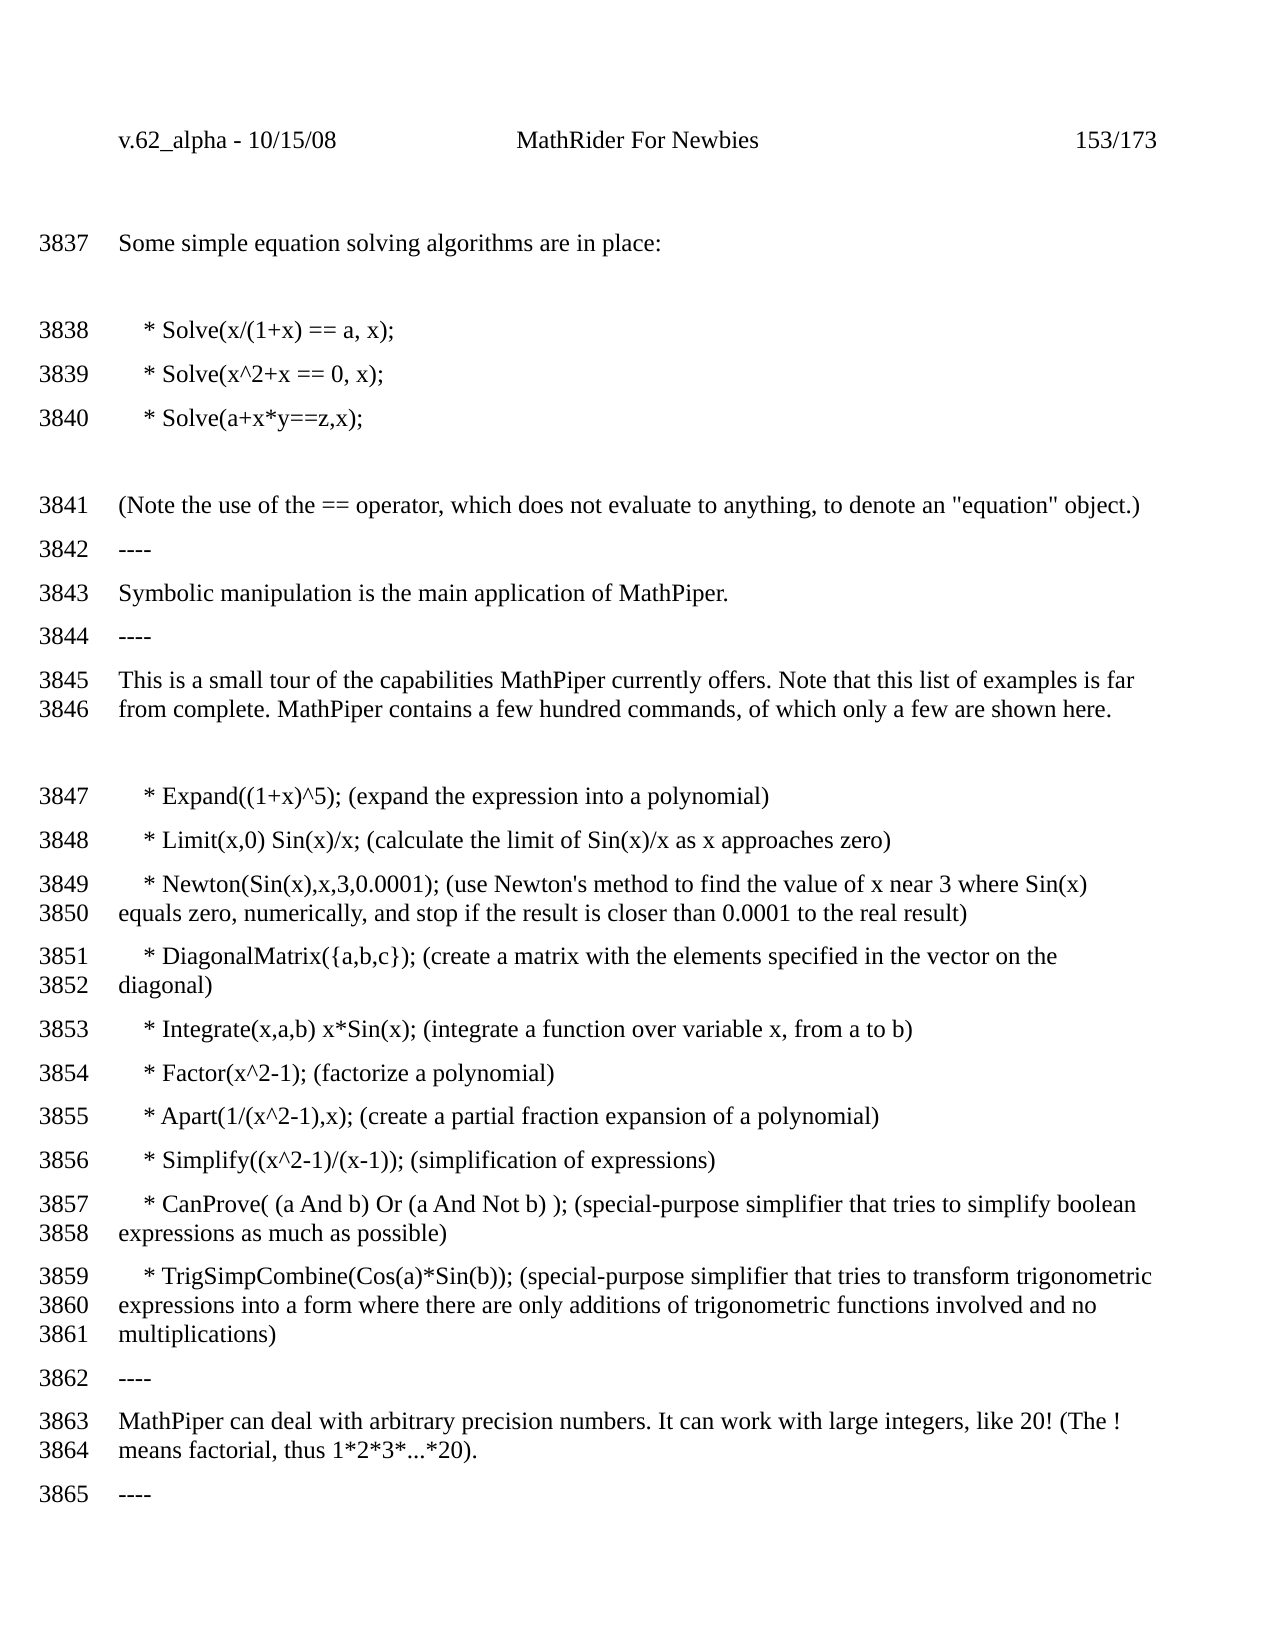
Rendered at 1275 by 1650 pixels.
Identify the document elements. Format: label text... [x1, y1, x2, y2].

text * TrigSimpCombine(Cos(a)*Sin(b)); (special-purpose simplifier that tries to transform trigonometric expressions into a form where there are only additions of trigonometric functions involved and no multiplications) [118, 1261, 1157, 1348]
text ---- [118, 621, 1157, 650]
text Symbolic manipulation is the main application of MathPiper. [118, 578, 1157, 606]
text * Simplify((x^2-1)/(x-1)); (simplification of expressions) [118, 1145, 1157, 1174]
text This is a small tour of the capabilities MathPiper currently offers. Note that this list of examples is far from complete. MathPiper contains a few hundred commands, of which only a few are shown here. [118, 665, 1157, 723]
text * DiagonalMatrix({a,b,c}); (create a matrix with the elements specified in the vector on the diagonal) [118, 941, 1157, 999]
text ---- [118, 534, 1157, 563]
text ---- [118, 1363, 1157, 1391]
text * Limit(x,0) Sin(x)/x; (calculate the limit of Sin(x)/x as x approaches zero) [118, 825, 1157, 854]
text * Solve(x/(1+x) == a, x); [118, 315, 1157, 344]
text * Expand((1+x)^5); (expand the expression into a polynomial) [118, 781, 1157, 810]
text (Note the use of the == operator, which does not evaluate to anything, to denote an "equation" object.) [118, 490, 1157, 519]
text * Integrate(x,a,b) x*Sin(x); (integrate a function over variable x, from a to b) [118, 1014, 1157, 1043]
text * Apart(1/(x^2-1),x); (create a partial fraction expansion of a polynomial) [118, 1101, 1157, 1130]
text * CanProve( (a And b) Or (a And Not b) ); (special-purpose simplifier that tries to simplify boolean expressions as much as possible) [118, 1189, 1157, 1246]
text Some simple equation solving algorithms are in place: [118, 228, 1157, 256]
text * Factor(x^2-1); (factorize a polynomial) [118, 1058, 1157, 1086]
text * Solve(a+x*y==z,x); [118, 403, 1157, 431]
text * Newton(Sin(x),x,3,0.0001); (use Newton's method to find the value of x near 3 where Sin(x) equals zero, numerically, and stop if the result is closer than 0.0001 to the real result) [118, 869, 1157, 926]
text * Solve(x^2+x == 0, x); [118, 359, 1157, 388]
text MathPiper can deal with arbitrary precision numbers. It can work with large integers, like 20! (The ! means factorial, thus 1*2*3*...*20). [118, 1406, 1157, 1464]
text ---- [118, 1479, 1157, 1508]
